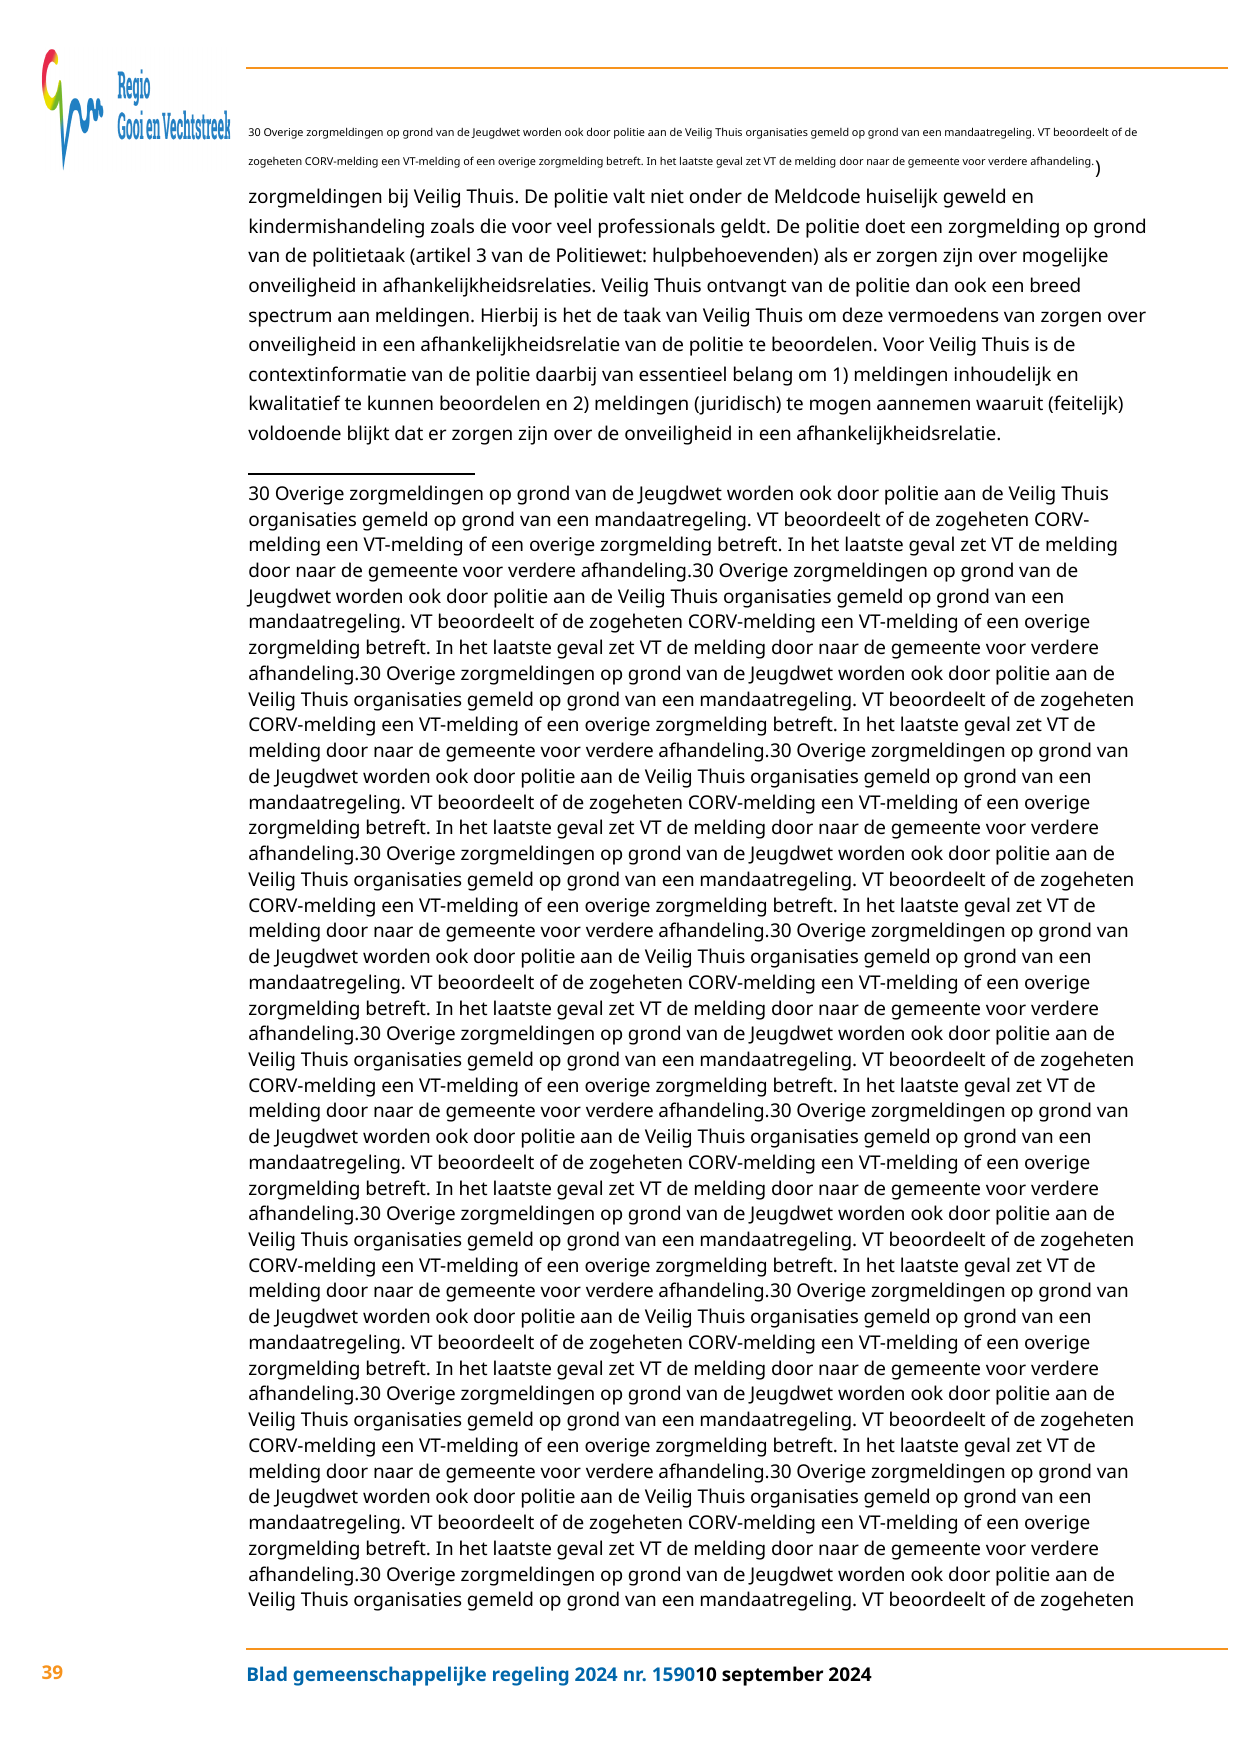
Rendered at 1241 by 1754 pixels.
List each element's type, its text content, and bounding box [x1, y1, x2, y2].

picture [41, 47, 231, 172]
text De politie wordt als partner van Veilig Thuis gezien in de aanpak van huiselijk geweld en kindermishandeling. De politie doet ook (overige) zorgmeldingen bij Veilig Thuis. De politie valt niet onder de Meldcode huiselijk geweld en kindermishandeling zoals die voor veel professionals geldt. De politie doet een zorgmelding op grond van de politietaak (artikel 3 van de Politiewet: hulpbehoevenden) als er zorgen zijn over mogelijke onveiligheid in afhankelijkheidsrelaties. Veilig Thuis ontvangt van de politie dan ook een breed spectrum aan meldingen. Hierbij is het de taak van Veilig Thuis om deze vermoedens van zorgen over onveiligheid in een afhankelijkheidsrelatie van de politie te beoordelen. Voor Veilig Thuis is de contextinformatie van de politie daarbij van essentieel belang om 1) meldingen inhoudelijk en kwalitatief te kunnen beoordelen en 2) meldingen (juridisch) te mogen aannemen waaruit (feitelijk) voldoende blijkt dat er zorgen zijn over de onveiligheid in een afhankelijkheidsrelatie. [248, 95, 1152, 446]
